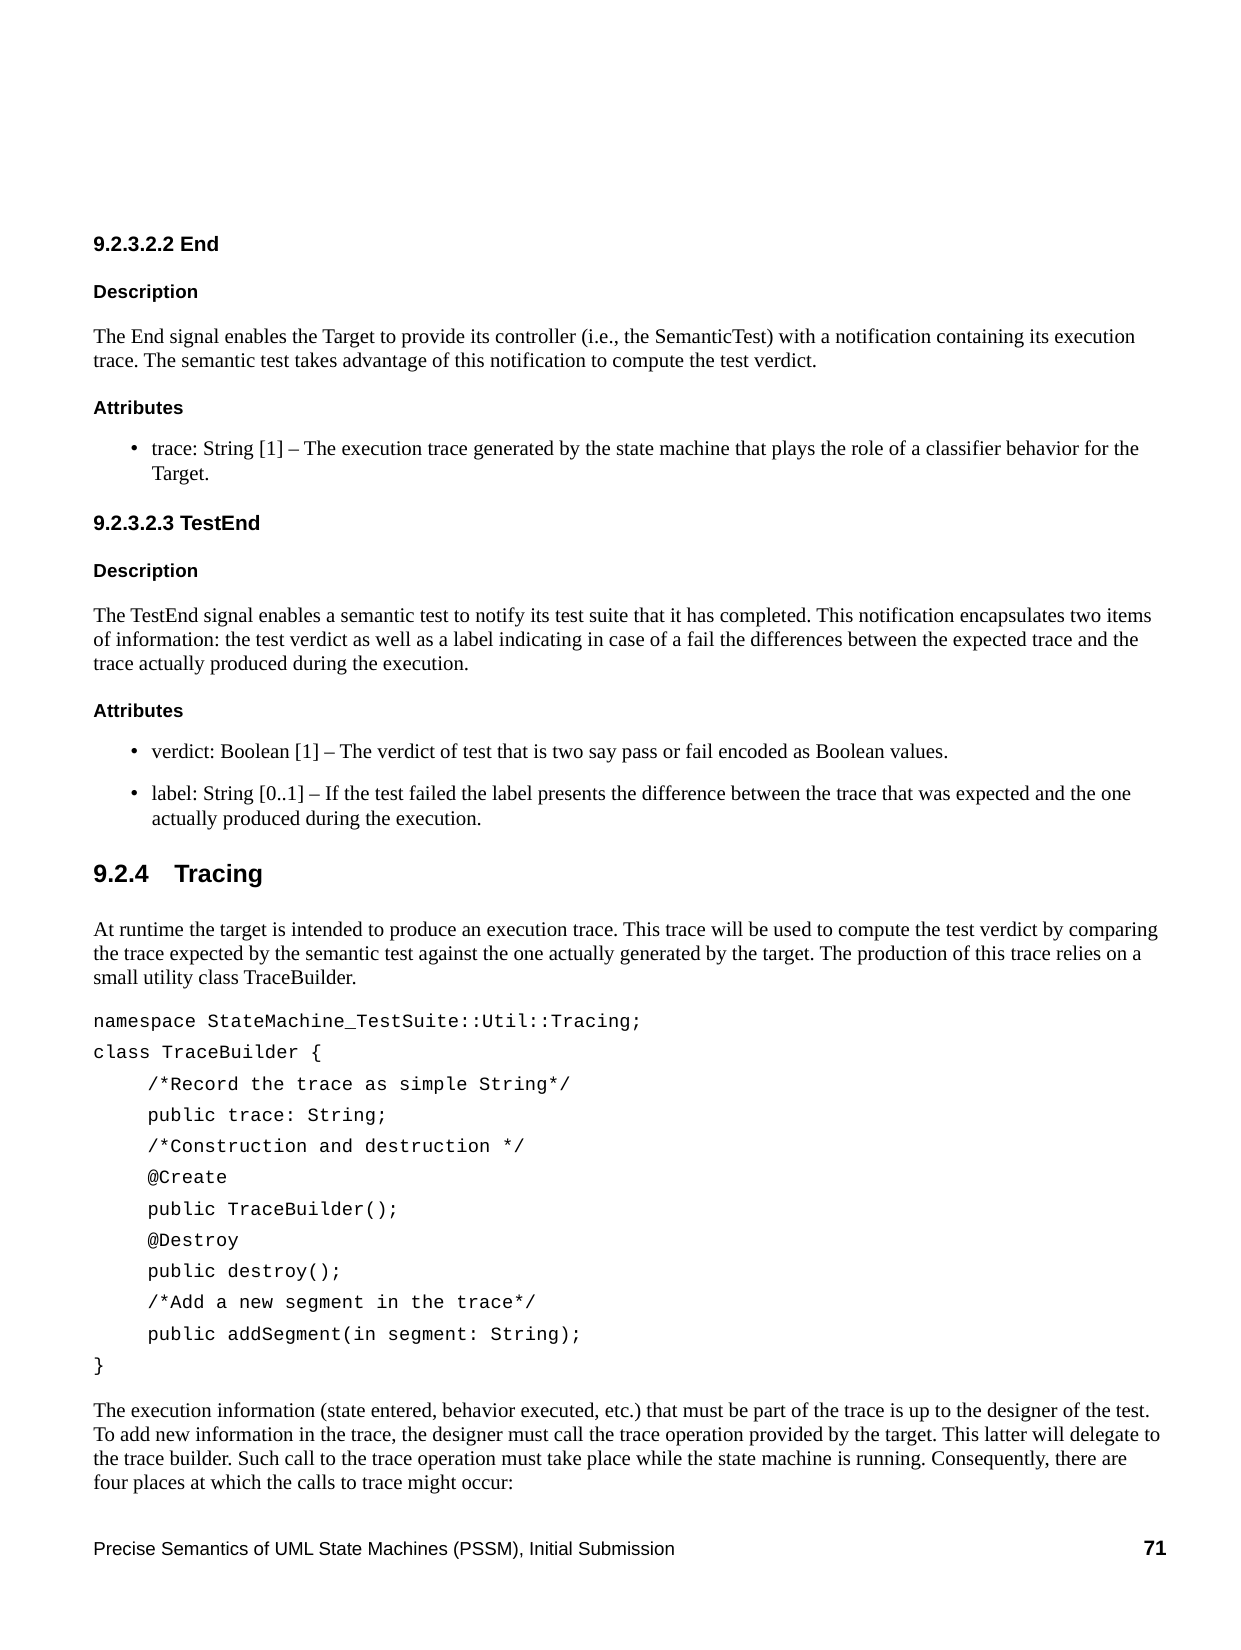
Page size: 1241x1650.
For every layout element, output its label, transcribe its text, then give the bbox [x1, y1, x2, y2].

text @Destroy [93, 1229, 1164, 1252]
text public addSegment(in segment: String); [93, 1323, 1164, 1346]
list trace: String [1] – The execution trace generated by the state machine that plays the role of a classifier behavior for the Target. [131, 435, 1164, 485]
text public destroy(); [93, 1260, 1164, 1283]
list verdict: Boolean [1] – The verdict of test that is two say pass or fail encoded as Boolean values. [131, 738, 1164, 763]
subtitle Attributes [93, 397, 1164, 418]
text namespace StateMachine_TestSuite::Util::Tracing; [93, 1010, 1164, 1033]
subtitle End [93, 231, 1164, 256]
text @Create [93, 1167, 1164, 1189]
text /*Add a new segment in the trace*/ [93, 1292, 1164, 1314]
text The End signal enables the Target to provide its controller (i.e., the SemanticTest) with a notification containing its execution trace. The semantic test takes advantage of this notification to compute the test verdict. [93, 324, 1164, 372]
text At runtime the target is intended to produce an execution trace. This trace will be used to compute the test verdict by comparing the trace expected by the semantic test against the one actually generated by the target. The production of this trace relies on a small utility class TraceBuilder. [93, 917, 1164, 989]
subtitle TestEnd [93, 510, 1164, 535]
subtitle Description [93, 281, 1164, 303]
text The TestEnd signal enables a semantic test to notify its test suite that it has completed. This notification encapsulates two items of information: the test verdict as well as a label indicating in case of a fail the differences between the expected trace and the trace actually produced during the execution. [93, 603, 1164, 675]
list label: String [0..1] – If the test failed the label presents the difference between the trace that was expected and the one actually produced during the execution. [131, 780, 1164, 830]
text /*Record the trace as simple String*/ [93, 1073, 1164, 1096]
text } [93, 1354, 1164, 1377]
text The execution information (state entered, behavior executed, etc.) that must be part of the trace is up to the designer of the test. To add new information in the trace, the designer must call the trace operation provided by the target. This latter will delegate to the trace builder. Such call to the trace operation must take place while the state machine is running. Consequently, there are four places at which the calls to trace might occur: [93, 1398, 1164, 1494]
subtitle Description [93, 560, 1164, 582]
text public TraceBuilder(); [93, 1198, 1164, 1221]
text public trace: String; [93, 1104, 1164, 1127]
text class TraceBuilder { [93, 1042, 1164, 1064]
subtitle Tracing [93, 859, 1164, 888]
subtitle Attributes [93, 700, 1164, 721]
text /*Construction and destruction */ [93, 1135, 1164, 1158]
